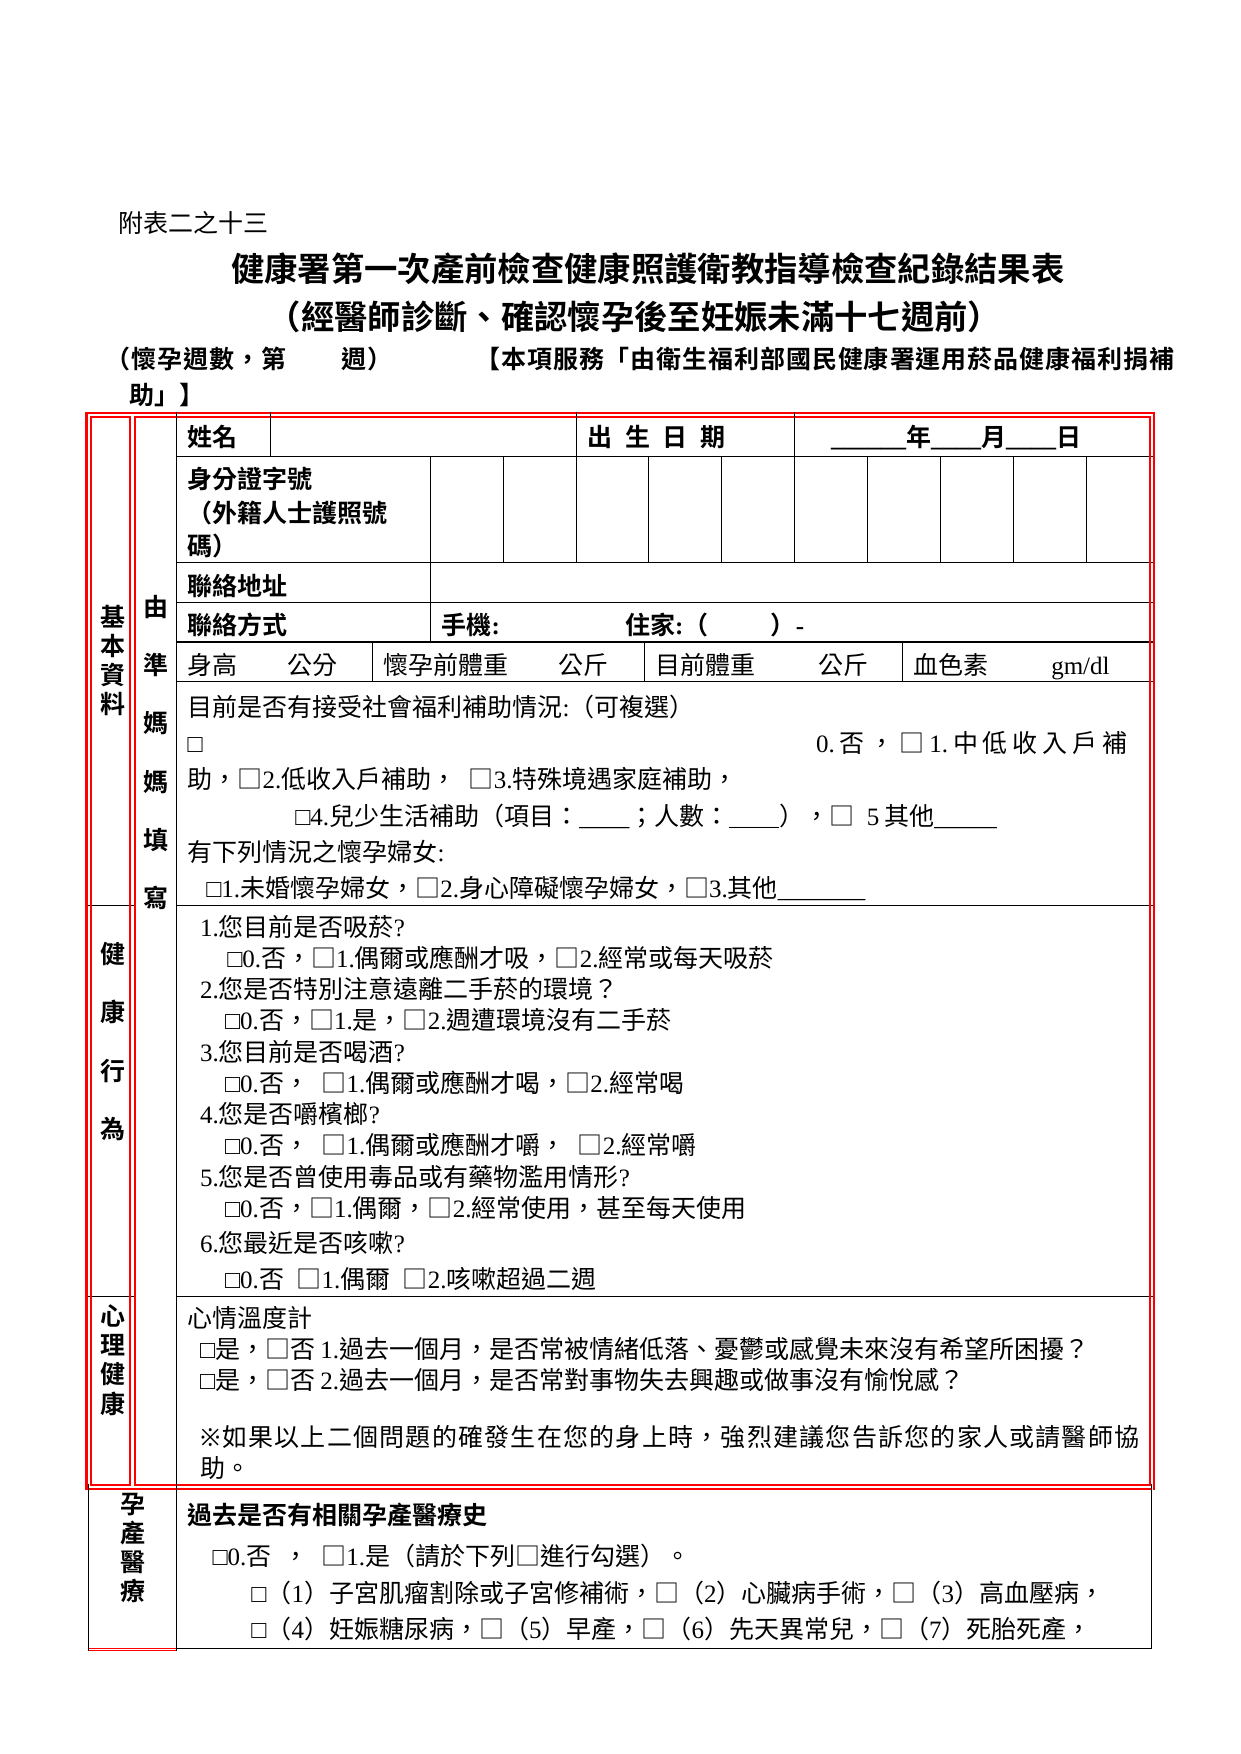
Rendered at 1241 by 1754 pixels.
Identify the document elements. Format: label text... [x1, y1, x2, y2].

text 附表二之十三 [118, 191, 1122, 243]
table_cell 健 康 行 為 [92, 906, 129, 1296]
table_header 由 準 媽 媽 填 寫 [136, 418, 176, 1483]
text 健康署第一次產前檢查健康照護衛教指導檢查紀錄結果表 [118, 243, 1177, 291]
table_header [271, 418, 576, 456]
text （懷孕週數，第 週） 【本項服務「由衛生福利部國民健康署運用菸品健康福利捐補助」】 [106, 339, 1177, 412]
table_cell 懷孕前體重 公斤 [373, 643, 644, 681]
table_cell [941, 457, 1013, 562]
table_cell [89, 1484, 176, 1488]
table_cell 血色素 gm/dl [903, 643, 1149, 681]
table_header ______年____月____日 [795, 418, 1149, 456]
table_header 出 生 日 期 [577, 418, 794, 456]
table_cell 心情溫度計 □是，□否1.過去一個月，是否常被情緒低落、憂鬱或感覺未來沒有希望所困擾？ □是，□否2.過去一個月，是否常對事物失去興趣或做事沒有愉悅感？ ※如果以上二個問題的確發生在您的身上時，強烈建議您告訴您的家人或請醫師協助。 [177, 1297, 1149, 1483]
text （經醫師診斷、確認懷孕後至妊娠未滿十七週前） [106, 291, 1177, 339]
table_cell [431, 457, 503, 562]
table_header 基本資料 [92, 418, 129, 905]
table_cell 聯絡方式 [177, 603, 430, 641]
table_header 姓名 [177, 418, 270, 456]
table_cell 身高 公分 [177, 643, 372, 681]
table_cell 過去是否有相關孕產醫療史 □0.否 ， □1.是（請於下列□進行勾選）。 □（1）子宮肌瘤割除或子宮修補術，□（2）心臟病手術，□（3）高血壓病， □（4）妊娠糖尿病，□（5）早產，□（6）先天異常兒，□（7）死胎死產， [177, 1490, 1151, 1647]
table_cell 聯絡地址 [177, 563, 430, 602]
table_cell [722, 457, 794, 562]
table_cell [504, 457, 576, 562]
table_cell [577, 457, 648, 562]
table_cell 心理健康 [92, 1297, 129, 1483]
table_cell 1.您目前是否吸菸? □0.否，□1.偶爾或應酬才吸，□2.經常或每天吸菸 2.您是否特別注意遠離二手菸的環境？ □0.否，□1.是，□2.週遭環境沒有二手菸 3.您目前是否喝酒? □0.否， □1.偶爾或應酬才喝，□2.經常喝 4.您是否嚼檳榔? □0.否， □1.偶爾或應酬才嚼， □2.經常嚼 5.您是否曾使用毒品或有藥物濫用情形? □0.否，□1.偶爾，□2.經常使用，甚至每天使用 6.您最近是否咳嗽? □0.否 □1.偶爾 □2.咳嗽超過二週 [177, 906, 1149, 1296]
table_cell [649, 457, 721, 562]
table_cell [1014, 457, 1086, 562]
table_cell 身分證字號 （外籍人士護照號碼） [177, 457, 430, 562]
table_cell [431, 563, 1149, 602]
table_cell 孕產醫療 [89, 1490, 176, 1647]
table_cell 手機: 住家:（ ）- [431, 603, 1149, 641]
table_cell 目前是否有接受社會福利補助情況:（可複選） 0.否，□1.中低收入戶補助，□2.低收入戶補助， □3.特殊境遇家庭補助， □4.兒少生活補助（項目：____；人數：＿＿），□ 5其他_____ 有下列情況之懷孕婦女: □1.未婚懷孕婦女，□2.身心障礙懷孕婦女，□3.其他_______ [177, 682, 1149, 905]
table_cell [795, 457, 867, 562]
table_cell [1087, 457, 1149, 562]
table_cell 目前體重 公斤 [645, 643, 902, 681]
table_cell [868, 457, 940, 562]
